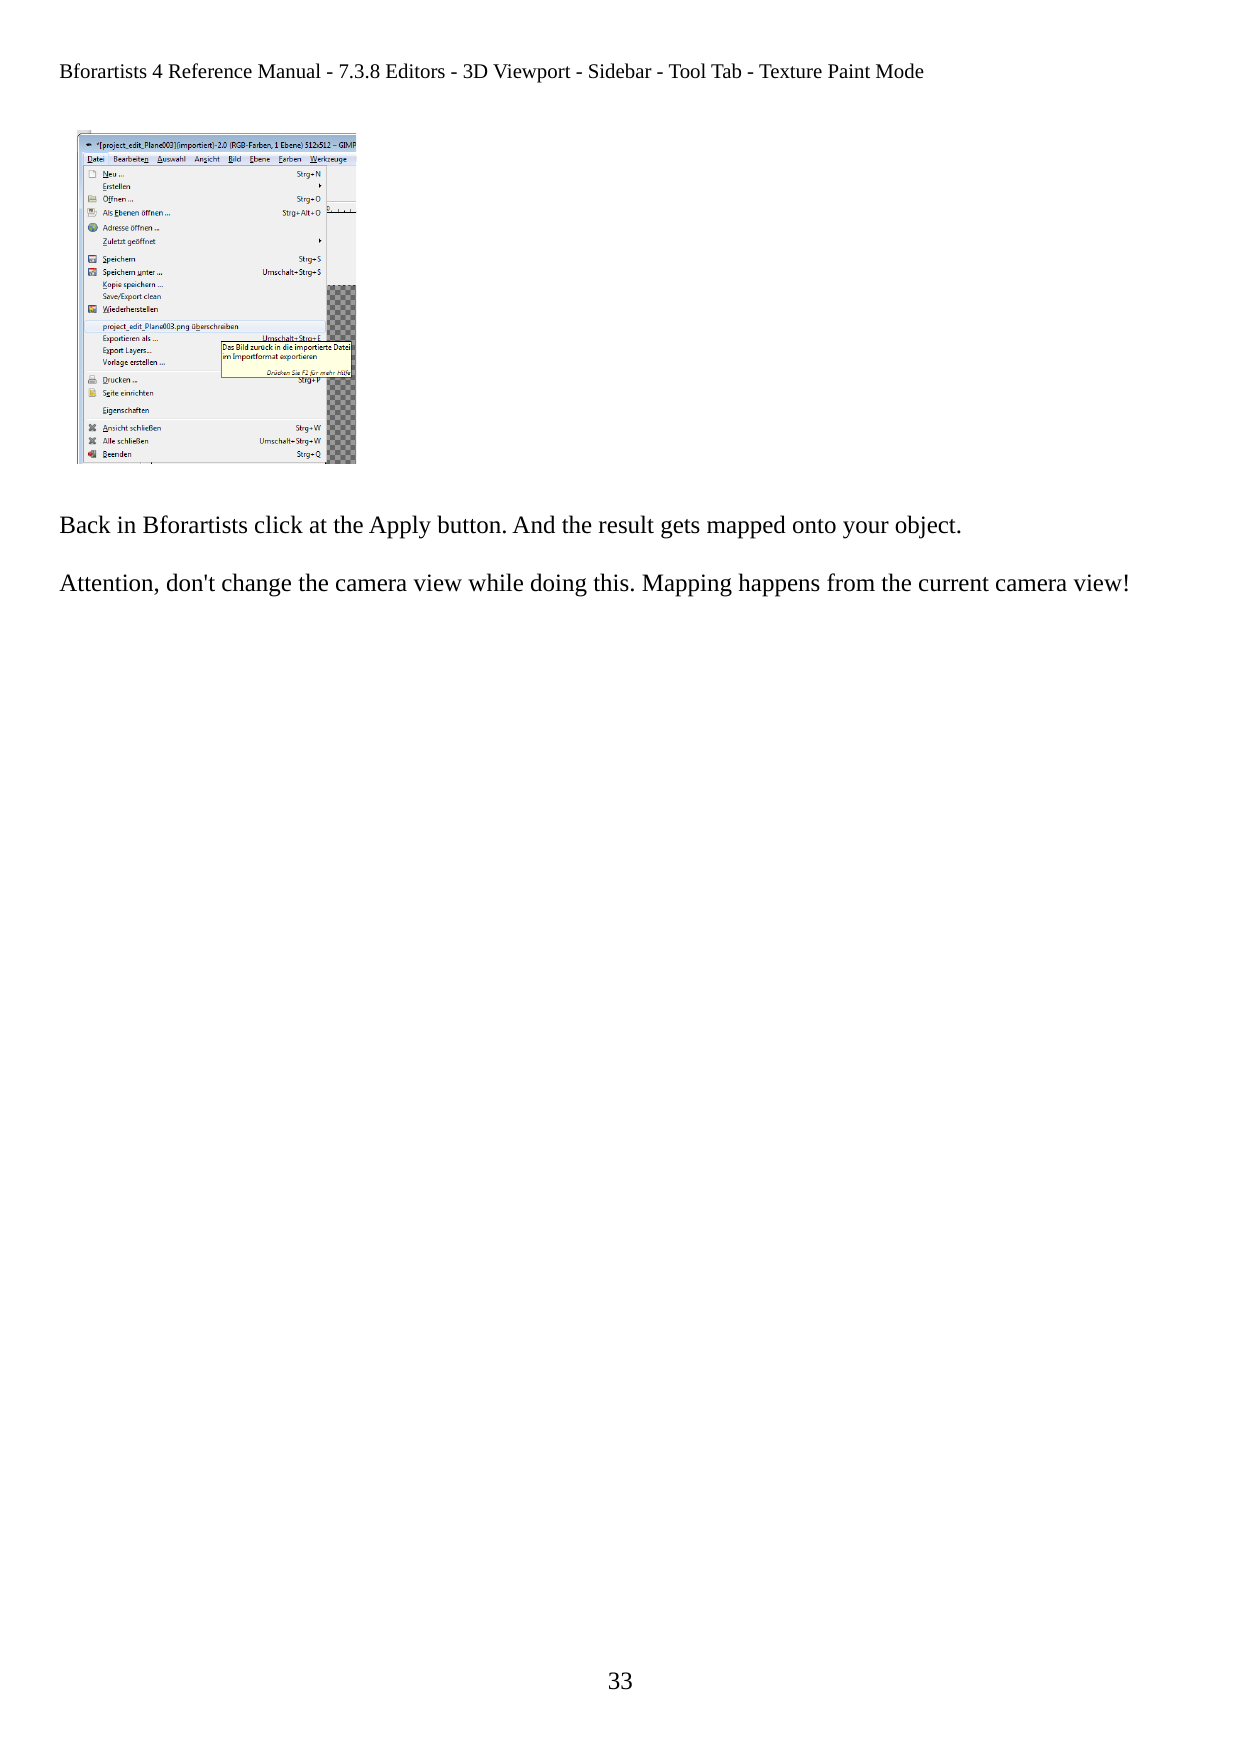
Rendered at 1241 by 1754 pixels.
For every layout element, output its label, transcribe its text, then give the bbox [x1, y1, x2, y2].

picture [76, 130, 357, 464]
text Back in Bforartists click at the Apply button. And the result gets mapped onto your object. [59, 510, 1181, 539]
text Attention, don't change the camera view while doing this. Mapping happens from the current camera view! [59, 568, 1181, 597]
